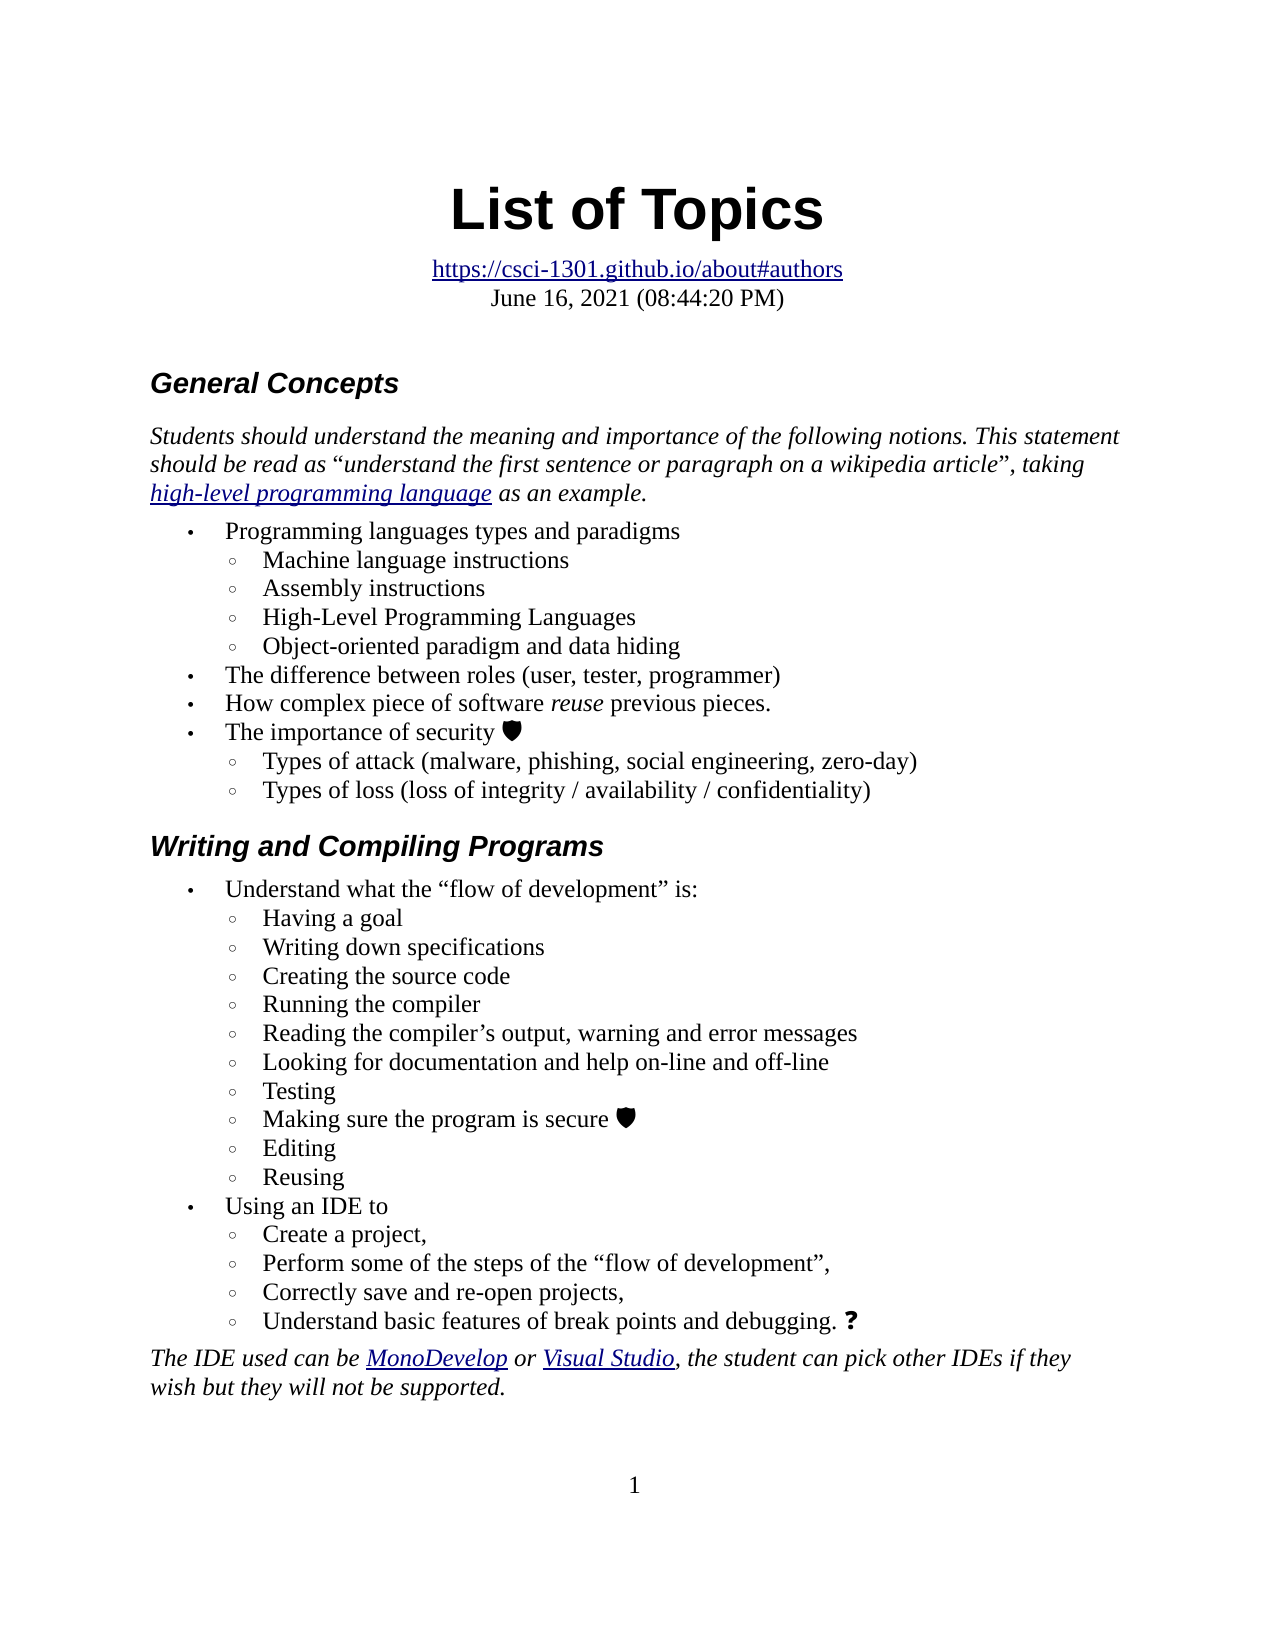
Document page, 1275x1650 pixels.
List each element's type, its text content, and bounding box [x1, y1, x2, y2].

list Having a goal [225, 903, 1125, 932]
list Correctly save and re-open projects, [225, 1277, 1125, 1306]
list Testing [225, 1076, 1125, 1104]
list Using an IDE to [187, 1191, 1125, 1219]
text The IDE used can be MonoDevelop or Visual Studio, the student can pick other IDEs if they wish but they will not be supported. [150, 1343, 1125, 1401]
list Making sure the program is secure 🛡️ [225, 1104, 1125, 1133]
list Writing down specifications [225, 932, 1125, 961]
list Reading the compiler’s output, warning and error messages [225, 1018, 1125, 1047]
list Machine language instructions [225, 545, 1125, 573]
list Assembly instructions [225, 573, 1125, 602]
title List of Topics [150, 175, 1125, 242]
list Programming languages types and paradigms [187, 516, 1125, 545]
list Looking for documentation and help on-line and off-line [225, 1047, 1125, 1076]
text June 16, 2021 (08:44:20 PM) [150, 283, 1125, 312]
list How complex piece of software reuse previous pieces. [187, 688, 1125, 717]
list The importance of security 🛡️ [187, 717, 1125, 746]
list Perform some of the steps of the “flow of development”, [225, 1248, 1125, 1277]
list Reusing [225, 1162, 1125, 1191]
text https://csci-1301.github.io/about#authors [150, 254, 1125, 283]
list Create a project, [225, 1219, 1125, 1248]
list Types of loss (loss of integrity / availability / confidentiality) [225, 775, 1125, 803]
text Students should understand the meaning and importance of the following notions. This statement should be read as “understand the first sentence or paragraph on a wikipedia article”, taking high-level programming language as an example. [150, 421, 1125, 507]
subtitle General Concepts [150, 366, 1125, 399]
list Understand basic features of break points and debugging. ❓ [225, 1306, 1125, 1334]
list The difference between roles (user, tester, programmer) [187, 660, 1125, 688]
list Types of attack (malware, phishing, social engineering, zero-day) [225, 746, 1125, 775]
list Creating the source code [225, 961, 1125, 989]
list Editing [225, 1133, 1125, 1162]
list Object-oriented paradigm and data hiding [225, 631, 1125, 660]
list High-Level Programming Languages [225, 602, 1125, 631]
subtitle Writing and Compiling Programs [150, 828, 1125, 862]
list Understand what the “flow of development” is: [187, 874, 1125, 903]
list Running the compiler [225, 989, 1125, 1018]
